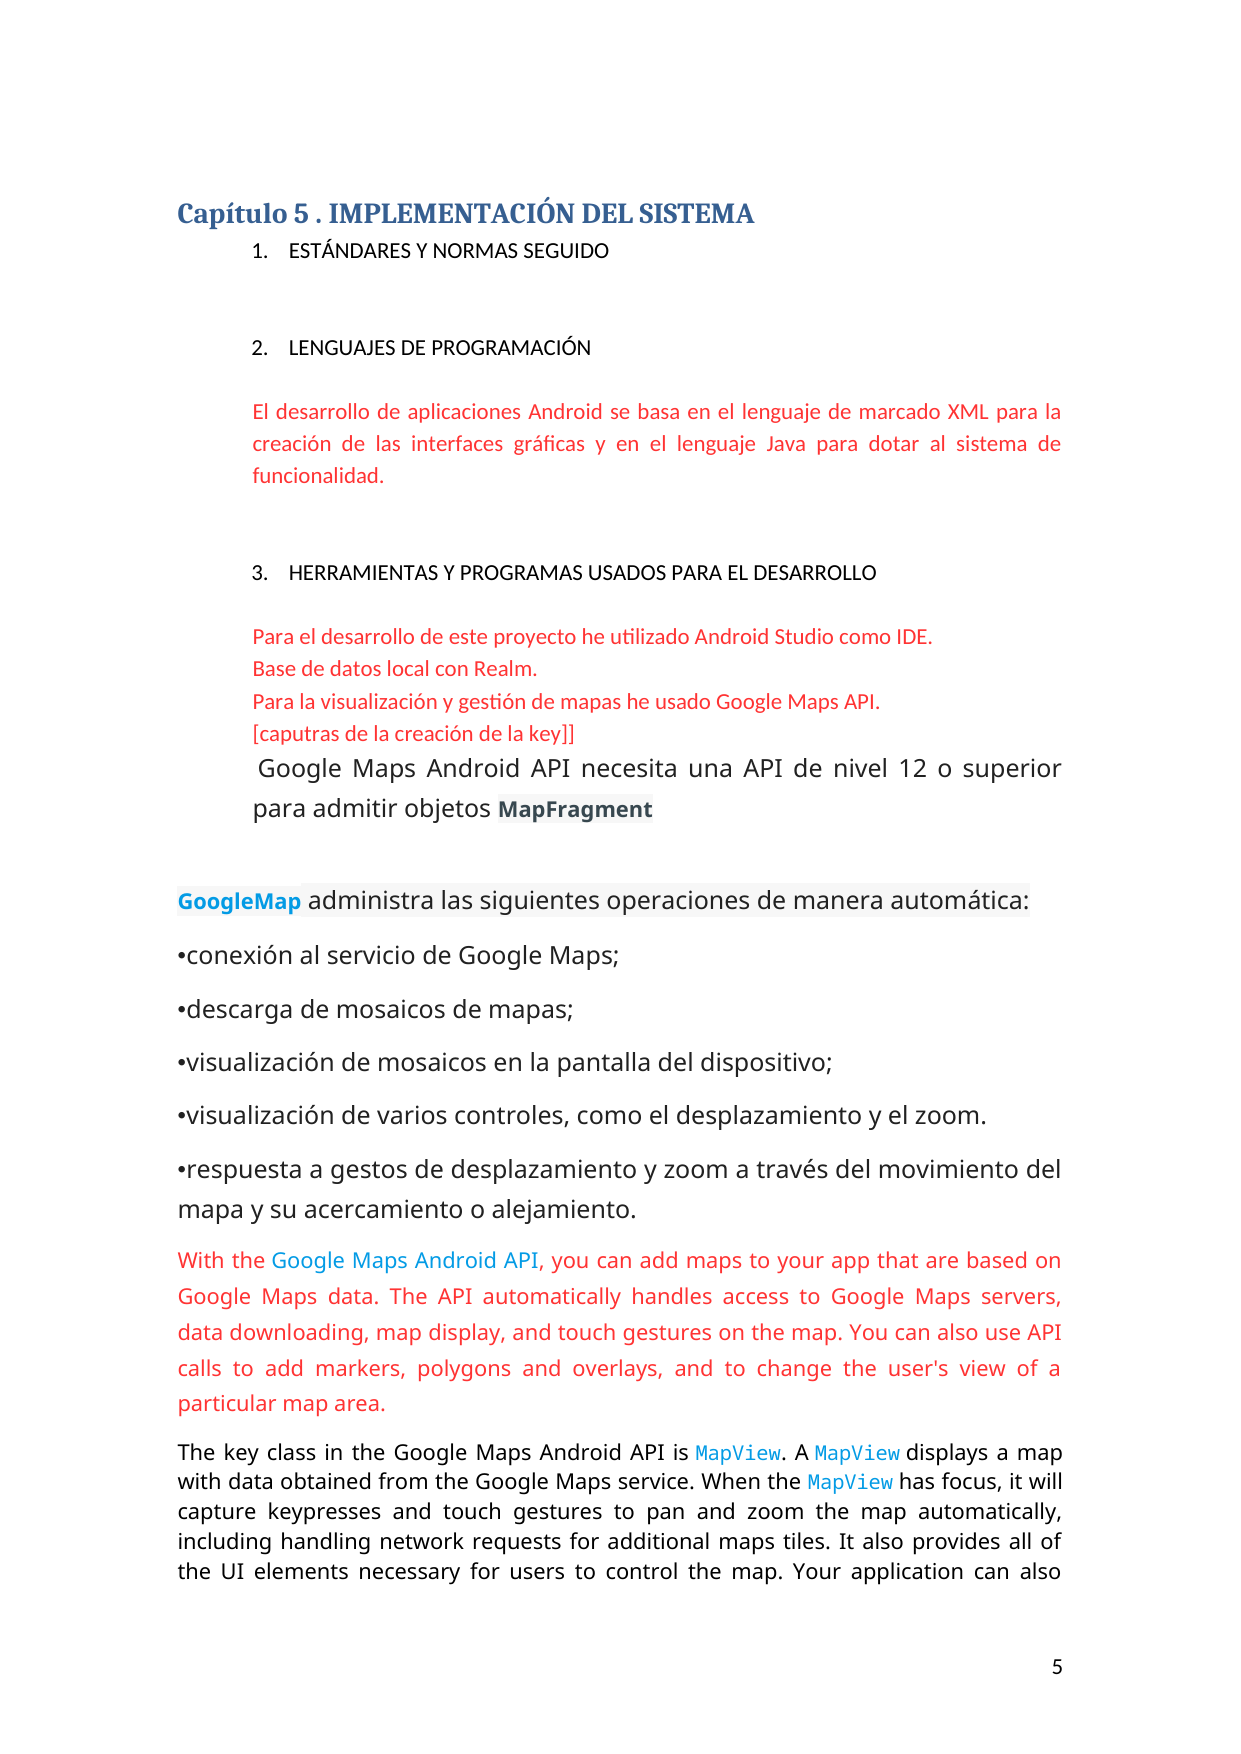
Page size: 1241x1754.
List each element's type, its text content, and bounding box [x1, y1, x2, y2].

list respuesta a gestos de desplazamiento y zoom a través del movimiento del mapa y su acercamiento o alejamiento. [177, 1151, 1063, 1226]
list descarga de mosaicos de mapas; [177, 991, 1063, 1025]
list Para el desarrollo de este proyecto he utilizado Android Studio como IDE. [252, 622, 1063, 650]
list ESTÁNDARES Y NORMAS SEGUIDO [251, 236, 1063, 264]
text With the Google Maps Android API, you can add maps to your app that are based on Google Maps data. The API automatically handles access to Google Maps servers, data downloading, map display, and touch gestures on the map. You can also use API calls to add markers, polygons and overlays, and to change the user's view of a particular map area. [177, 1245, 1063, 1418]
list Para la visualización y gestión de mapas he usado Google Maps API. [252, 687, 1063, 715]
list visualización de mosaicos en la pantalla del dispositivo; [177, 1044, 1063, 1079]
text GoogleMap administra las siguientes operaciones de manera automática: [177, 882, 1063, 917]
list visualización de varios controles, como el desplazamiento y el zoom. [177, 1098, 1063, 1132]
list LENGUAJES DE PROGRAMACIÓN [251, 333, 1063, 361]
list Google Maps Android API necesita una API de nivel 12 o superior para admitir objetos MapFragment [252, 751, 1063, 824]
list El desarrollo de aplicaciones Android se basa en el lenguaje de marcado XML para la creación de las interfaces gráficas y en el lenguaje Java para dotar al sistema de funcionalidad. [252, 397, 1063, 489]
list conexión al servicio de Google Maps; [177, 938, 1063, 972]
list HERRAMIENTAS Y PROGRAMAS USADOS PARA EL DESARROLLO [251, 558, 1063, 586]
subtitle . IMPLEMENTACIÓN DEL SISTEMA [177, 198, 1063, 231]
list Base de datos local con Realm. [252, 654, 1063, 683]
list [caputras de la creación de la key]] [252, 719, 1063, 747]
text The key class in the Google Maps Android API is MapView. A MapView displays a map with data obtained from the Google Maps service. When the MapView has focus, it will capture keypresses and touch gestures to pan and zoom the map automatically, including handling network requests for additional maps tiles. It also provides all of the UI elements necessary for users to control the map. Your application can also [177, 1437, 1063, 1586]
